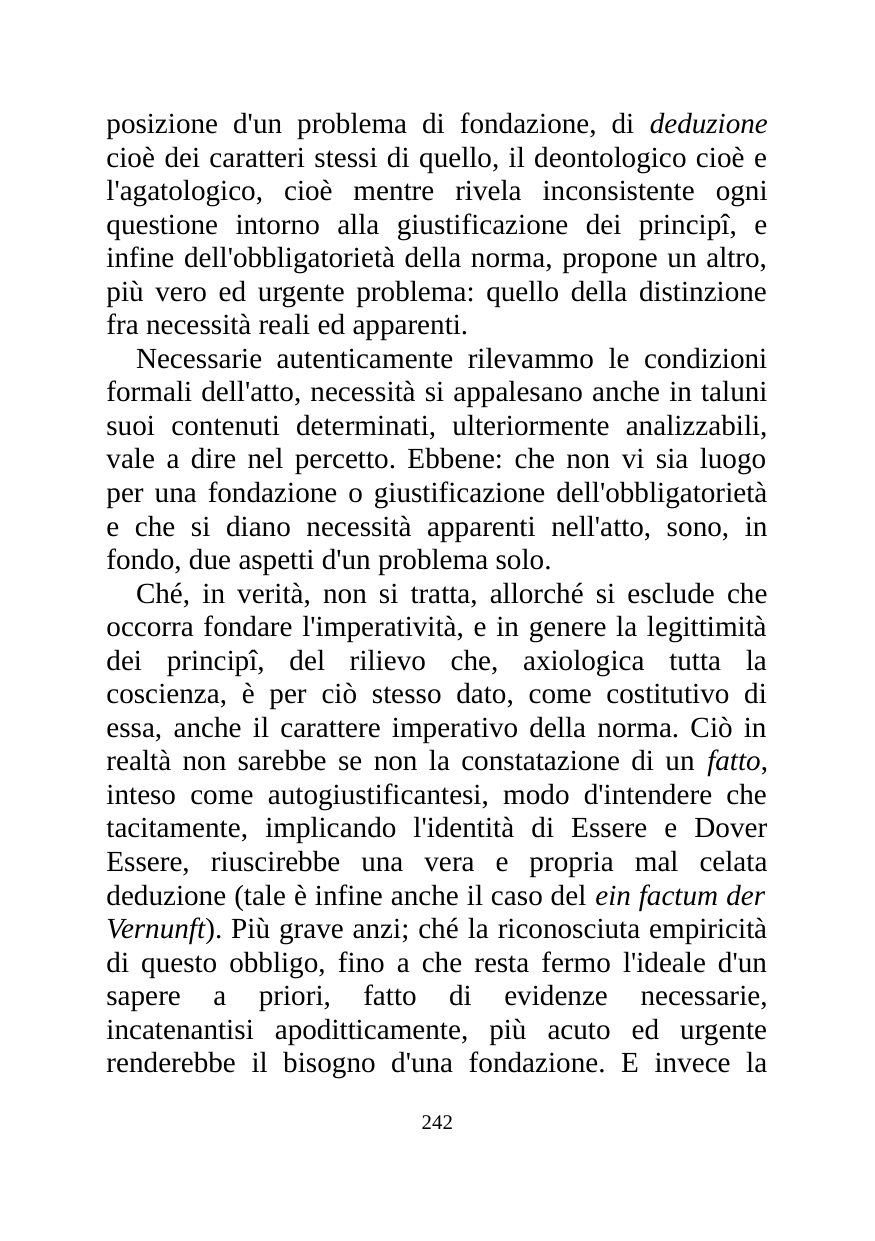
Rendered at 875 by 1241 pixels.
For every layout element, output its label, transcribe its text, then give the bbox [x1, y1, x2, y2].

text Necessarie autenticamente rilevammo le condizioni formali dell'atto, necessità si appalesano anche in taluni suoi contenuti determinati, ulteriormente analizzabili, vale a dire nel percetto. Ebbene: che non vi sia luogo per una fondazione o giustificazione dell'obbligatorietà e che si diano necessità apparenti nell'atto, sono, in fondo, due aspetti d'un problema solo. [106, 341, 768, 576]
text Ché, in verità, non si tratta, allorché si esclude che occorra fondare l'imperatività, e in genere la legittimità dei principî, del rilievo che, axiologica tutta la coscienza, è per ciò stesso dato, come costitutivo di essa, anche il carattere imperativo della norma. Ciò in realtà non sarebbe se non la constatazione di un fatto, inteso come autogiustificantesi, modo d'intendere che tacitamente, implicando l'identità di Essere e Dover Essere, riuscirebbe una vera e propria mal celata deduzione (tale è infine anche il caso del ein factum der Vernunft). Più grave anzi; ché la riconosciuta empiricità di questo obbligo, fino a che resta fermo l'ideale d'un sapere a priori, fatto di evidenze necessarie, incatenantisi apoditticamente, più acuto ed urgente renderebbe il bisogno d'una fondazione. E invece la [106, 576, 768, 1079]
text posizione d'un problema di fondazione, di deduzione cioè dei caratteri stessi di quello, il deontologico cioè e l'agatologico, cioè mentre rivela inconsistente ogni questione intorno alla giustificazione dei principî, e infine dell'obbligatorietà della norma, propone un altro, più vero ed urgente problema: quello della distinzione fra necessità reali ed apparenti. [106, 106, 768, 341]
